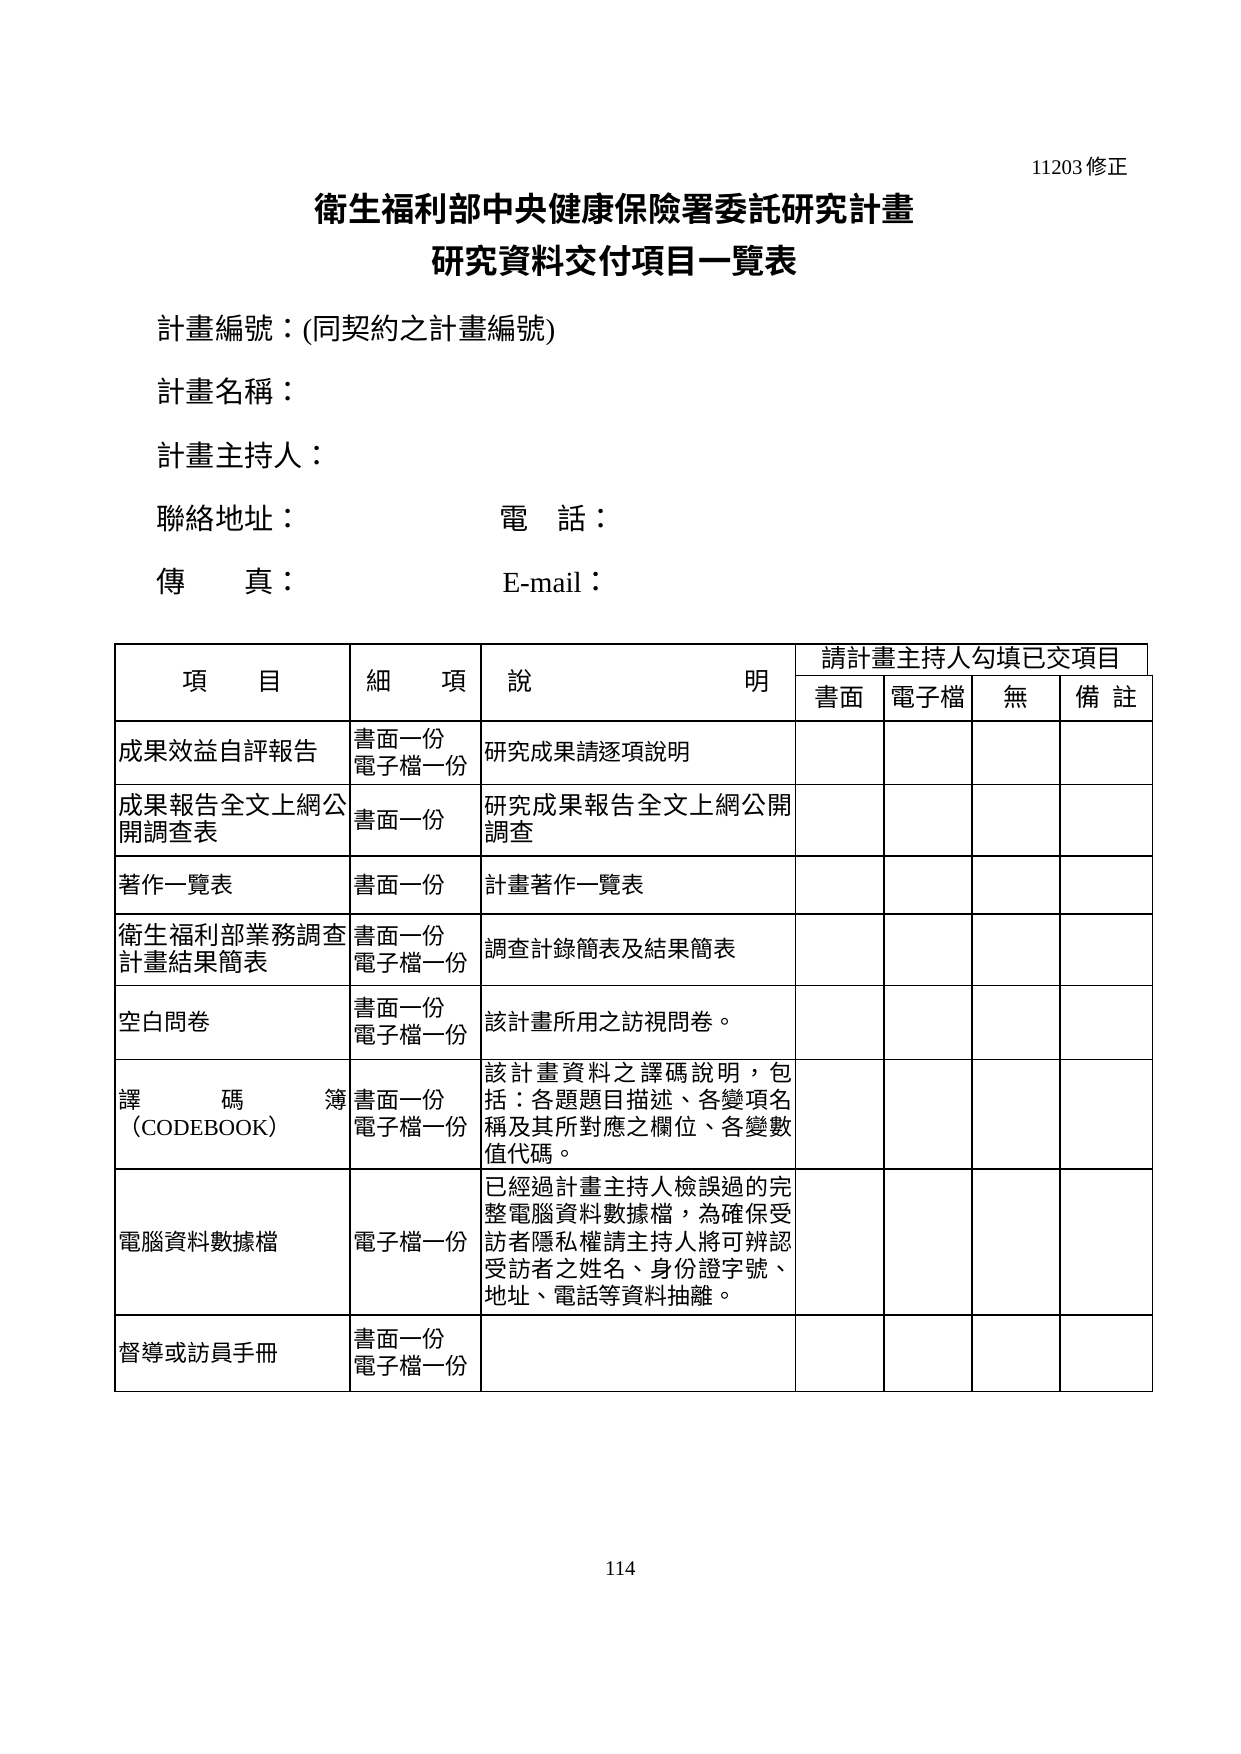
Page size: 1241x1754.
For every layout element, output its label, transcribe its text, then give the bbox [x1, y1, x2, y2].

table_cell 電腦資料數據檔 [116, 1170, 349, 1314]
table_cell [885, 986, 971, 1058]
table_cell [973, 915, 1059, 984]
table_cell [973, 857, 1059, 913]
text 衛生福利部中央健康保險署委託研究計畫 [112, 180, 1117, 232]
table_cell [796, 986, 883, 1058]
table_header 說 明 [482, 645, 795, 720]
table_cell [1061, 785, 1152, 855]
table_header 請計畫主持人勾填已交項目 [796, 645, 1147, 674]
table_cell [796, 857, 883, 913]
text 聯絡地址： 電 話： [156, 496, 1128, 538]
table_cell 書面一份 電子檔一份 [351, 1316, 480, 1391]
text 研究資料交付項目一覽表 [112, 232, 1117, 284]
table_cell 書面一份 電子檔一份 [351, 722, 480, 784]
table_cell [973, 1316, 1059, 1391]
text 計畫名稱： [156, 369, 1128, 411]
table_cell [885, 857, 971, 913]
table_cell [973, 722, 1059, 784]
table_cell [885, 1060, 971, 1168]
table_cell 空白問卷 [116, 986, 349, 1058]
table_cell 已經過計畫主持人檢誤過的完整電腦資料數據檔，為確保受訪者隱私權請主持人將可辨認受訪者之姓名、身份證字號、地址、電話等資料抽離。 [482, 1170, 795, 1314]
table_cell 研究成果報告全文上網公開調查 [482, 785, 795, 855]
table_header 項 目 [116, 645, 349, 720]
table_cell 成果效益自評報告 [116, 722, 349, 784]
table_cell [885, 915, 971, 984]
table_cell 著作一覽表 [116, 857, 349, 913]
table_cell 書面一份 電子檔一份 [351, 986, 480, 1058]
table_cell [1061, 722, 1152, 784]
text 傳 真： E-mail： [156, 559, 1128, 601]
table_cell [796, 915, 883, 984]
table_cell [1061, 1316, 1152, 1391]
table_cell [973, 785, 1059, 855]
table_cell [796, 785, 883, 855]
table_cell 書面一份 電子檔一份 [351, 1060, 480, 1168]
table_cell 書面 [796, 676, 883, 720]
table_cell [796, 722, 883, 784]
table_cell [973, 1170, 1059, 1314]
text 計畫編號：(同契約之計畫編號) [156, 305, 1128, 347]
table_header 細 項 [351, 645, 480, 720]
table_cell [973, 986, 1059, 1058]
table_cell [796, 1060, 883, 1168]
table_cell [1061, 857, 1152, 913]
table_cell 成果報告全文上網公開調查表 [116, 785, 349, 855]
table_cell 書面一份 [351, 857, 480, 913]
table_cell [1061, 1170, 1152, 1314]
table_cell [885, 1170, 971, 1314]
table_cell 衛生福利部業務調查計畫結果簡表 [116, 915, 349, 984]
table_cell [796, 1316, 883, 1391]
table_cell [482, 1316, 795, 1391]
table_cell [1061, 986, 1152, 1058]
table_cell 電子檔一份 [351, 1170, 480, 1314]
table_cell [796, 1170, 883, 1314]
table_cell 研究成果請逐項說明 [482, 722, 795, 784]
table_cell 無 [973, 676, 1059, 720]
table_cell 調查計錄簡表及結果簡表 [482, 915, 795, 984]
table_cell 該計畫資料之譯碼說明，包括：各題題目描述、各變項名稱及其所對應之欄位、各變數值代碼。 [482, 1060, 795, 1168]
table_cell [885, 1316, 971, 1391]
table_cell 備 註 [1061, 676, 1152, 720]
table_cell 計畫著作一覽表 [482, 857, 795, 913]
table_cell 書面一份 電子檔一份 [351, 915, 480, 984]
table_cell 電子檔 [885, 676, 971, 720]
table_cell [1061, 915, 1152, 984]
table_cell 該計畫所用之訪視問卷。 [482, 986, 795, 1058]
table_header [1148, 643, 1152, 674]
table_cell [885, 722, 971, 784]
table_cell 譯碼簿（CODEBOOK） [116, 1060, 349, 1168]
table_cell [885, 785, 971, 855]
table_cell [1061, 1060, 1152, 1168]
table_cell [973, 1060, 1059, 1168]
table_cell 書面一份 [351, 785, 480, 855]
text 計畫主持人： [156, 432, 1128, 474]
table_cell 督導或訪員手冊 [116, 1316, 349, 1391]
